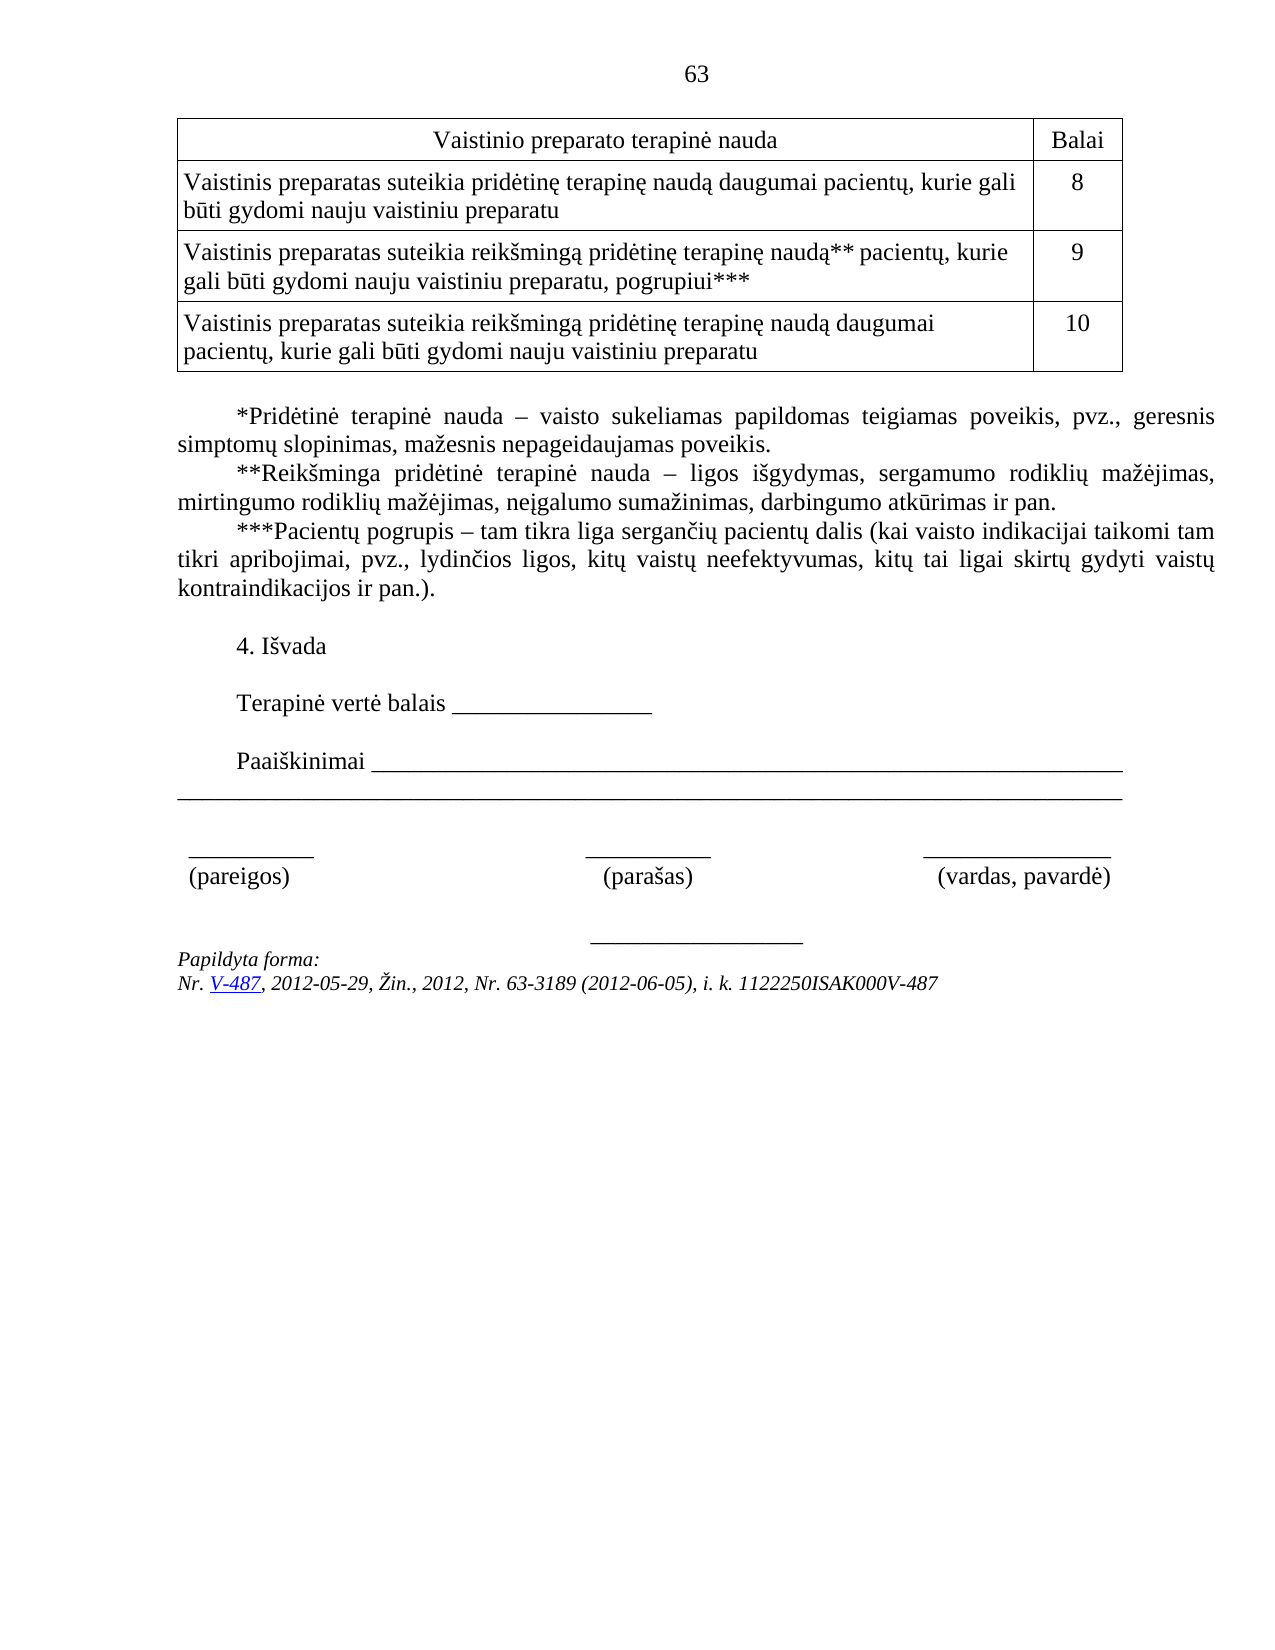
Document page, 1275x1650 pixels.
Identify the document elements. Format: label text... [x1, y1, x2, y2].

text ***Pacientų pogrupis – tam tikra liga sergančių pacientų dalis (kai vaisto indikacijai taikomi tam tikri apribojimai, pvz., lydinčios ligos, kitų vaistų neefektyvumas, kitų tai ligai skirtų gydyti vaistų kontraindikacijos ir pan.). [177, 516, 1216, 602]
text Papildyta forma: [177, 947, 1216, 971]
text **Reikšminga pridėtinė terapinė nauda – ligos išgydymas, sergamumo rodiklių mažėjimas, mirtingumo rodiklių mažėjimas, neįgalumo sumažinimas, darbingumo atkūrimas ir pan. [177, 458, 1216, 516]
table_cell 8 [1034, 161, 1122, 230]
text Paaiškinimai [177, 746, 1216, 774]
text *Pridėtinė terapinė nauda – vaisto sukeliamas papildomas teigiamas poveikis, pvz., geresnis simptomų slopinimas, mažesnis nepageidaujamas poveikis. [177, 401, 1216, 458]
text _________________ [177, 918, 1216, 947]
table_header Vaistinio preparato terapinė nauda [178, 119, 1033, 160]
table_cell Vaistinis preparatas suteikia reikšmingą pridėtinę terapinę naudą daugumai pacientų, kurie gali būti gydomi nauju vaistiniu preparatu [178, 302, 1033, 371]
text 4. Išvada [177, 631, 1216, 659]
table_header _______________ (vardas, pavardė) [805, 832, 1122, 889]
text Terapinė vertė balais ________________ [177, 688, 1216, 717]
table_header Balai [1034, 119, 1122, 160]
table_header __________ (parašas) [491, 832, 805, 889]
table_cell Vaistinis preparatas suteikia pridėtinę terapinę naudą daugumai pacientų, kurie gali būti gydomi nauju vaistiniu preparatu [178, 161, 1033, 230]
text _ [177, 774, 1216, 803]
table_cell Vaistinis preparatas suteikia reikšmingą pridėtinę terapinę naudą** pacientų, kurie gali būti gydomi nauju vaistiniu preparatu, pogrupiui*** [178, 231, 1033, 301]
table_header __________ (pareigos) [177, 832, 491, 889]
table_cell 10 [1034, 302, 1122, 371]
text Nr. V-487, 2012-05-29, Žin., 2012, Nr. 63-3189 (2012-06-05), i. k. 1122250ISAK000V-487 [177, 971, 1216, 995]
table_cell 9 [1034, 231, 1122, 301]
